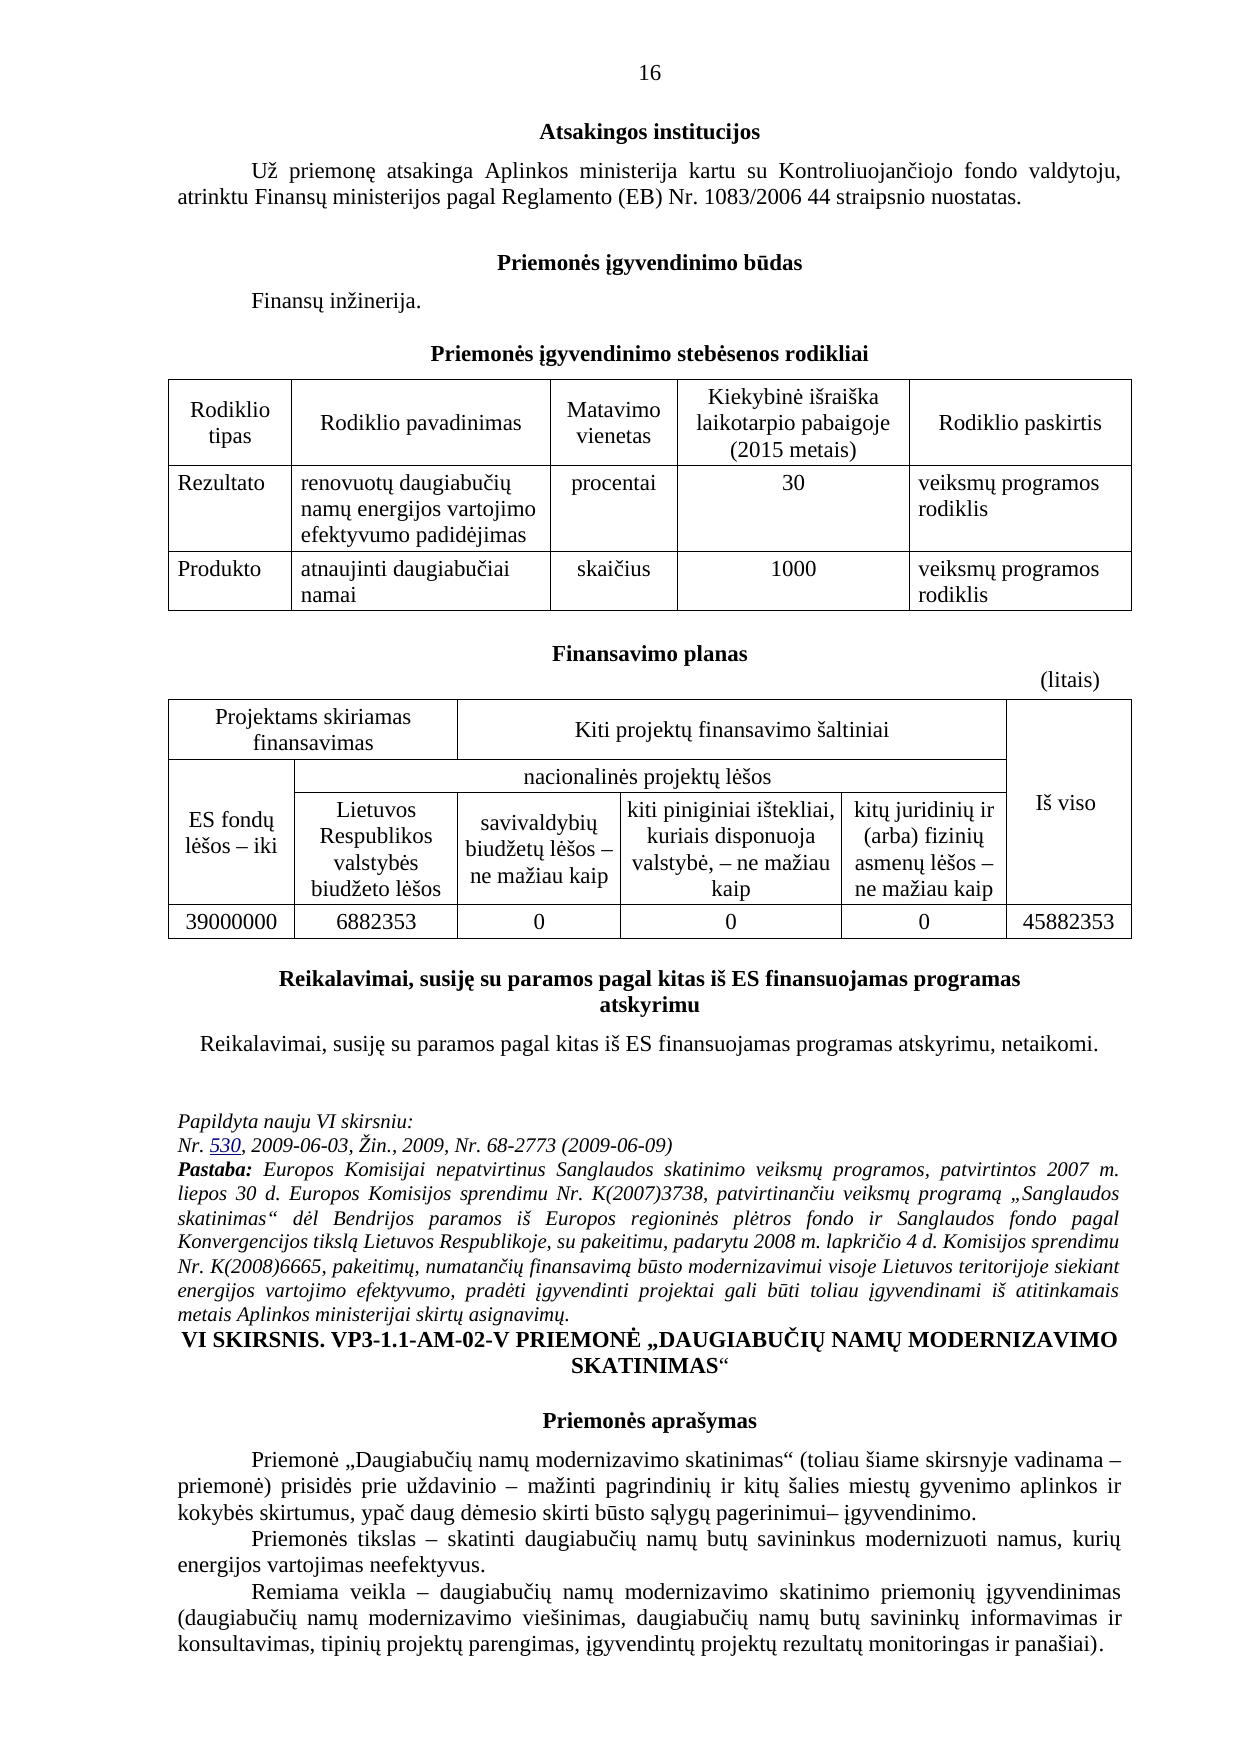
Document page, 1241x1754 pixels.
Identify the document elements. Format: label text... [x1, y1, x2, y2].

text VI SKIRSNIS. VP3-1.1-AM-02-V PRIEMONĖ „Daugiabučių namų MODERNIZAVIMO SKATINIMAS“ [177, 1326, 1122, 1378]
table_cell 0 [842, 905, 1006, 937]
text Už priemonę atsakinga Aplinkos ministerija kartu su Kontroliuojančiojo fondo valdytoju, atrinktu Finansų ministerijos pagal Reglamento (EB) Nr. 1083/2006 44 straipsnio nuostatas. [177, 157, 1122, 210]
table_cell 0 [458, 905, 620, 937]
text Priemonės aprašymas [177, 1407, 1122, 1433]
text Priemonė „Daugiabučių namų modernizavimo skatinimas“ (toliau šiame skirsnyje vadinama – priemonė) prisidės prie uždavinio – mažinti pagrindinių ir kitų šalies miestų gyvenimo aplinkos ir kokybės skirtumus, ypač daug dėmesio skirti būsto sąlygų pagerinimui– įgyvendinimo. [177, 1446, 1122, 1525]
table_cell Produkto [169, 552, 291, 610]
text Finansų inžinerija. [177, 287, 1122, 314]
text Priemonės tikslas – skatinti daugiabučių namų butų savininkus modernizuoti namus, kurių energijos vartojimas neefektyvus. [177, 1525, 1122, 1578]
table_cell skaičius [551, 552, 677, 610]
text (litais) [177, 667, 1100, 693]
table_cell 30 [678, 466, 909, 551]
text Priemonės įgyvendinimo būdas [177, 248, 1122, 275]
table_cell 45882353 [1007, 905, 1131, 937]
table_cell veiksmų programos rodiklis [910, 466, 1131, 551]
text Atsakingos institucijos [177, 118, 1122, 144]
table_cell Rezultato [169, 466, 291, 551]
table_cell Lietuvos Respublikos valstybės biudžeto lėšos [295, 793, 457, 904]
table_cell ES fondų lėšos – iki [169, 760, 294, 904]
table_cell 0 [621, 905, 841, 937]
text Finansavimo planas [177, 640, 1122, 667]
table_cell kiti piniginiai ištekliai, kuriais disponuoja valsty­bė, – ne mažiau kaip [621, 793, 841, 904]
table_cell 6882353 [295, 905, 457, 937]
text Papildyta nauju VI skirsniu: [177, 1109, 1122, 1133]
table_header Rodiklio paskirtis [910, 380, 1131, 465]
table_cell nacionalinės projektų lėšos [295, 760, 1006, 792]
table_cell veiksmų programos rodiklis [910, 552, 1131, 610]
table_header Kiti projektų finansavimo šaltiniai [458, 700, 1006, 759]
text Priemonės įgyvendinimo stebėsenos rodikliai [177, 340, 1122, 366]
table_header Kiekybinė išraiška laikotarpio pabaigoje (2015 metais) [678, 380, 909, 465]
table_header Projektams skiriamas finansavimas [169, 700, 457, 759]
table_cell procentai [551, 466, 677, 551]
text Nr. 530, 2009-06-03, Žin., 2009, Nr. 68-2773 (2009-06-09) [177, 1133, 1122, 1157]
table_header Matavimo vienetas [551, 380, 677, 465]
table_cell 1000 [678, 552, 909, 610]
text Reikalavimai, susiję su paramos pagal kitas iš ES finansuojamas programas atskyrimu, netaikomi. [177, 1030, 1122, 1056]
table_header Rodiklio pavadinimas [292, 380, 550, 465]
table_cell savivaldybių biudžetų lėšos – ne mažiau kaip [458, 793, 620, 904]
table_cell atnaujinti daugiabučiai namai [292, 552, 550, 610]
table_header Rodiklio tipas [169, 380, 291, 465]
text Remiama veikla – daugiabučių namų modernizavimo skatinimo priemonių įgyvendinimas (daugiabučių namų modernizavimo viešinimas, daugiabučių namų butų savininkų informavimas ir konsultavimas, tipinių projektų parengimas, įgyvendintų projektų rezultatų monitoringas ir panašiai). [177, 1578, 1122, 1657]
table_cell kitų juridinių ir (arba) fizinių asmenų lėšos – ne mažiau kaip [842, 793, 1006, 904]
table_cell renovuotų daugiabučių namų energijos vartojimo efektyvumo padidėjimas [292, 466, 550, 551]
table_cell 39000000 [169, 905, 294, 937]
text Reikalavimai, susiję su paramos pagal kitas iš ES finansuojamas programas atskyrimu [177, 965, 1122, 1018]
text Pastaba: Europos Komisijai nepatvirtinus Sanglaudos skatinimo veiksmų programos, patvirtintos 2007 m. liepos 30 d. Europos Komisijos sprendimu Nr. K(2007)3738, patvirtinančiu veiksmų programą „Sanglaudos skatinimas“ dėl Bendrijos paramos iš Europos regioninės plėtros fondo ir Sanglaudos fondo pagal Konvergencijos tikslą Lietuvos Respublikoje, su pakeitimu, padarytu 2008 m. lapkričio 4 d. Komisijos sprendimu Nr. K(2008)6665, pakeitimų, numatančių finansavimą būsto modernizavimui visoje Lietuvos teritorijoje siekiant energijos vartojimo efektyvumo, pradėti įgyvendinti projektai gali būti toliau įgyvendinami iš atitinkamais metais Aplinkos ministerijai skirtų asignavimų. [177, 1157, 1122, 1326]
table_header Iš viso [1007, 700, 1131, 904]
